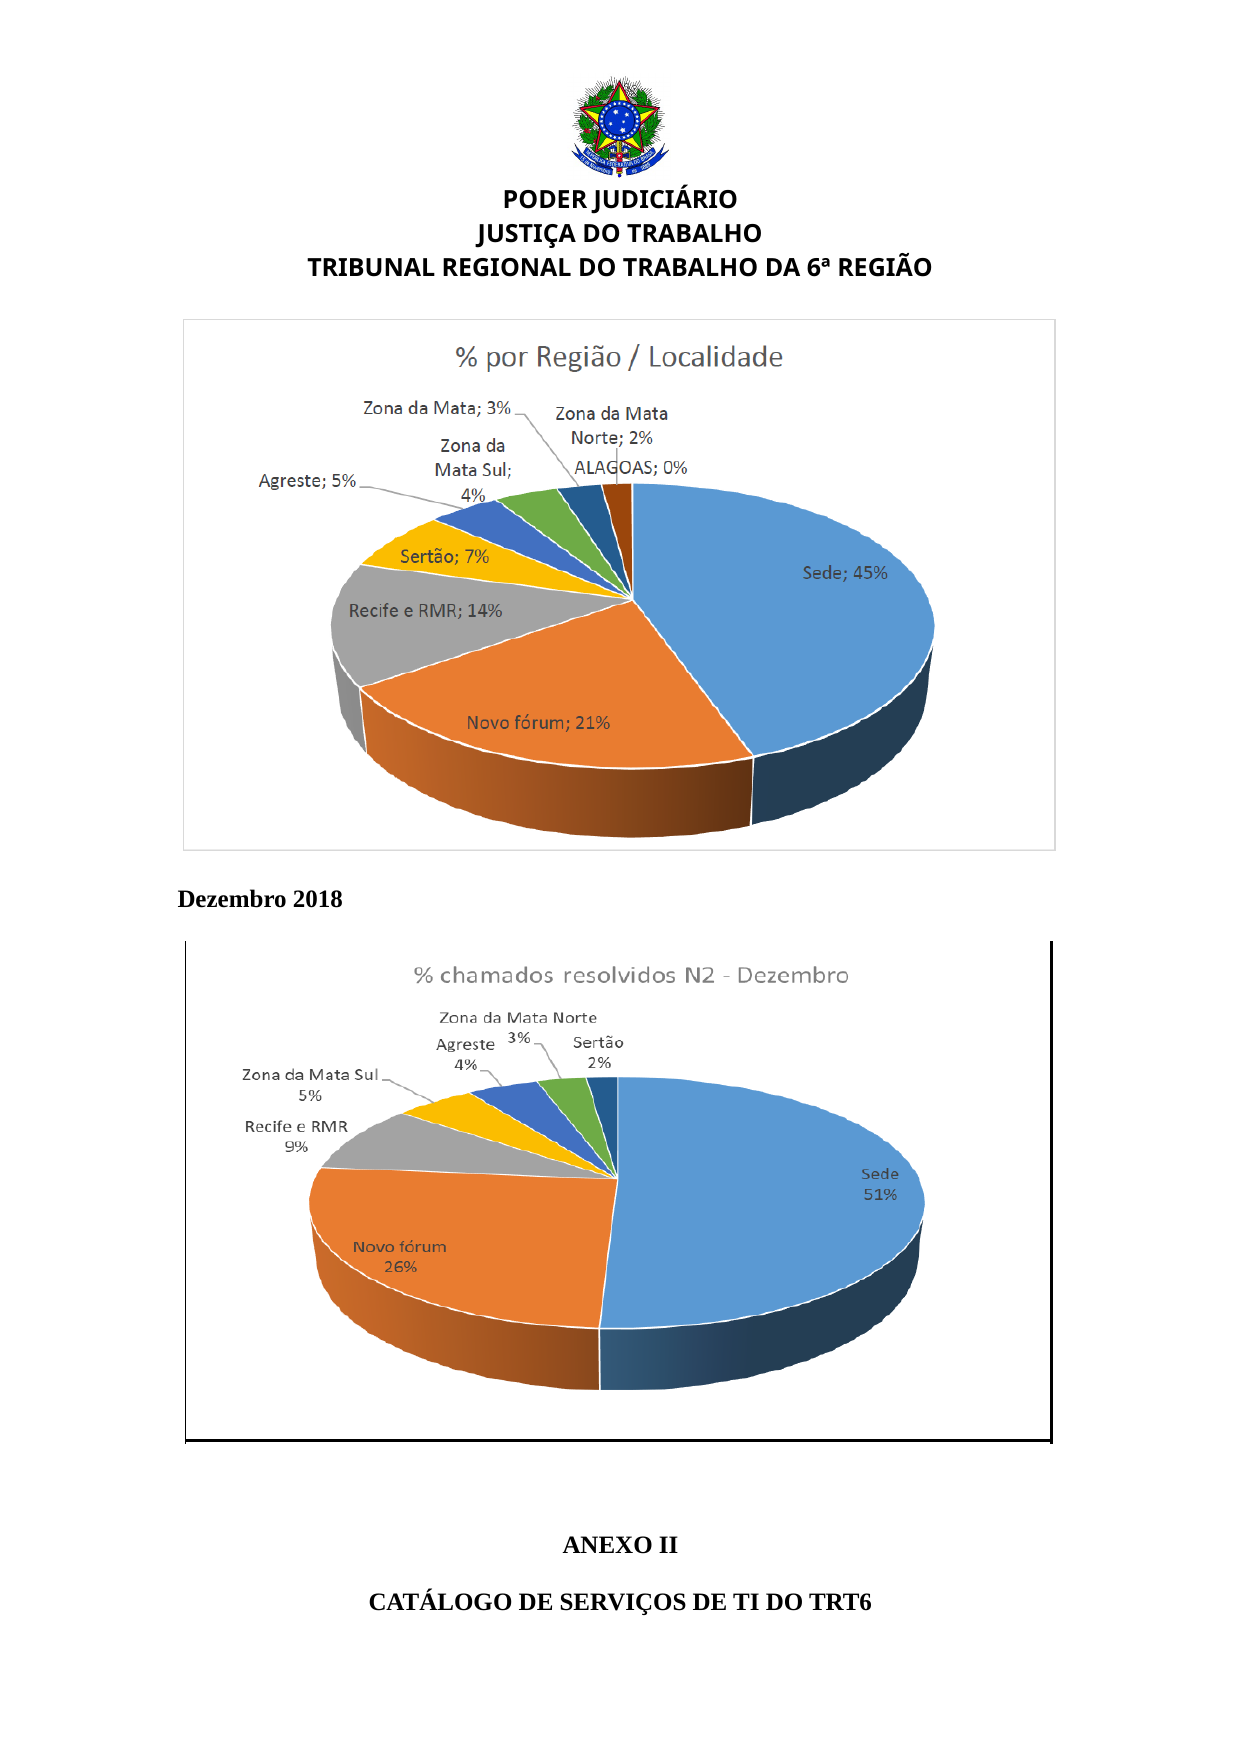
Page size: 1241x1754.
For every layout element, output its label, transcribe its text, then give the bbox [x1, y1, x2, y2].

text Dezembro 2018 [177, 884, 1063, 913]
text CATÁLOGO DE SERVIÇOS DE TI DO TRT6 [177, 1587, 1063, 1616]
text ANEXO II [177, 1530, 1063, 1558]
